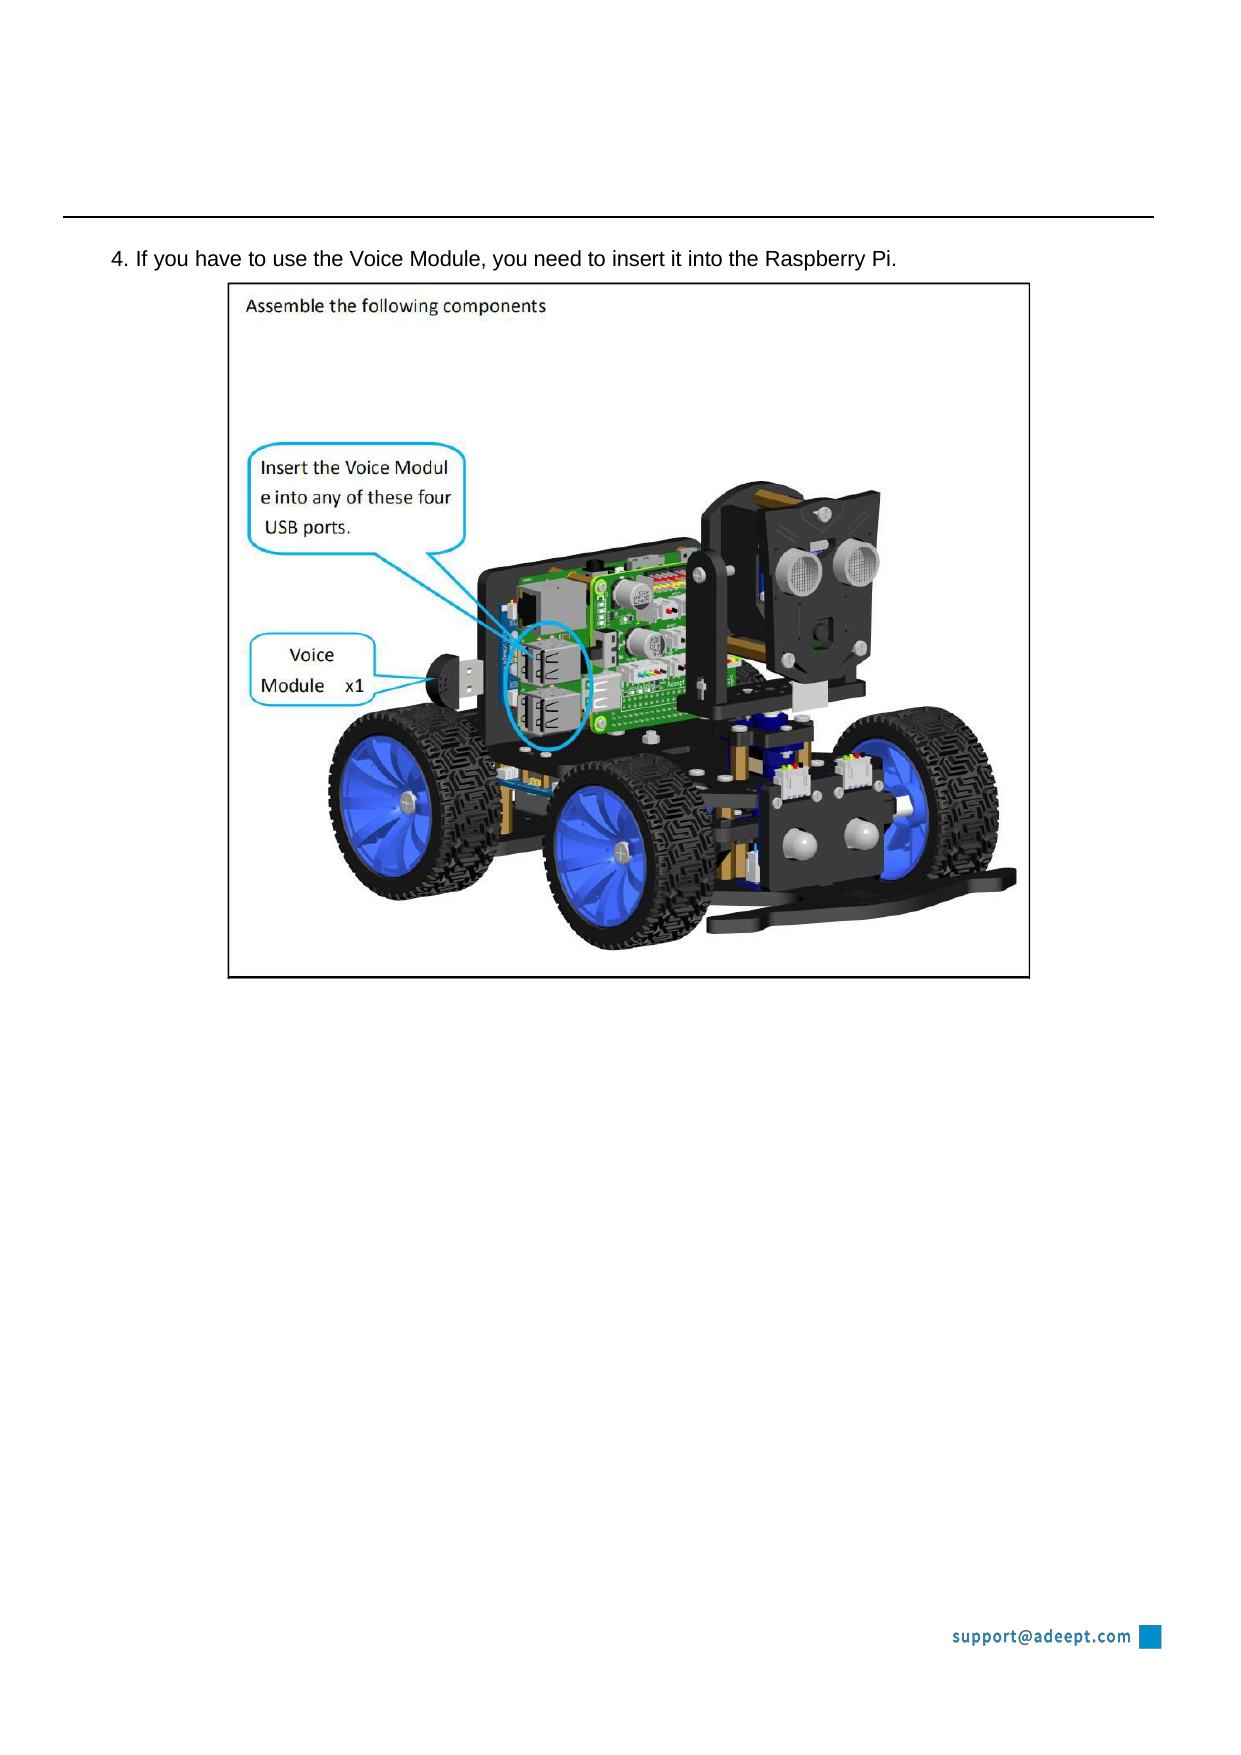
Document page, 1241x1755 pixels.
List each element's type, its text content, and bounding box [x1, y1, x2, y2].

list If you have to use the Voice Module, you need to insert it into the Raspberry Pi. [111, 246, 1178, 272]
